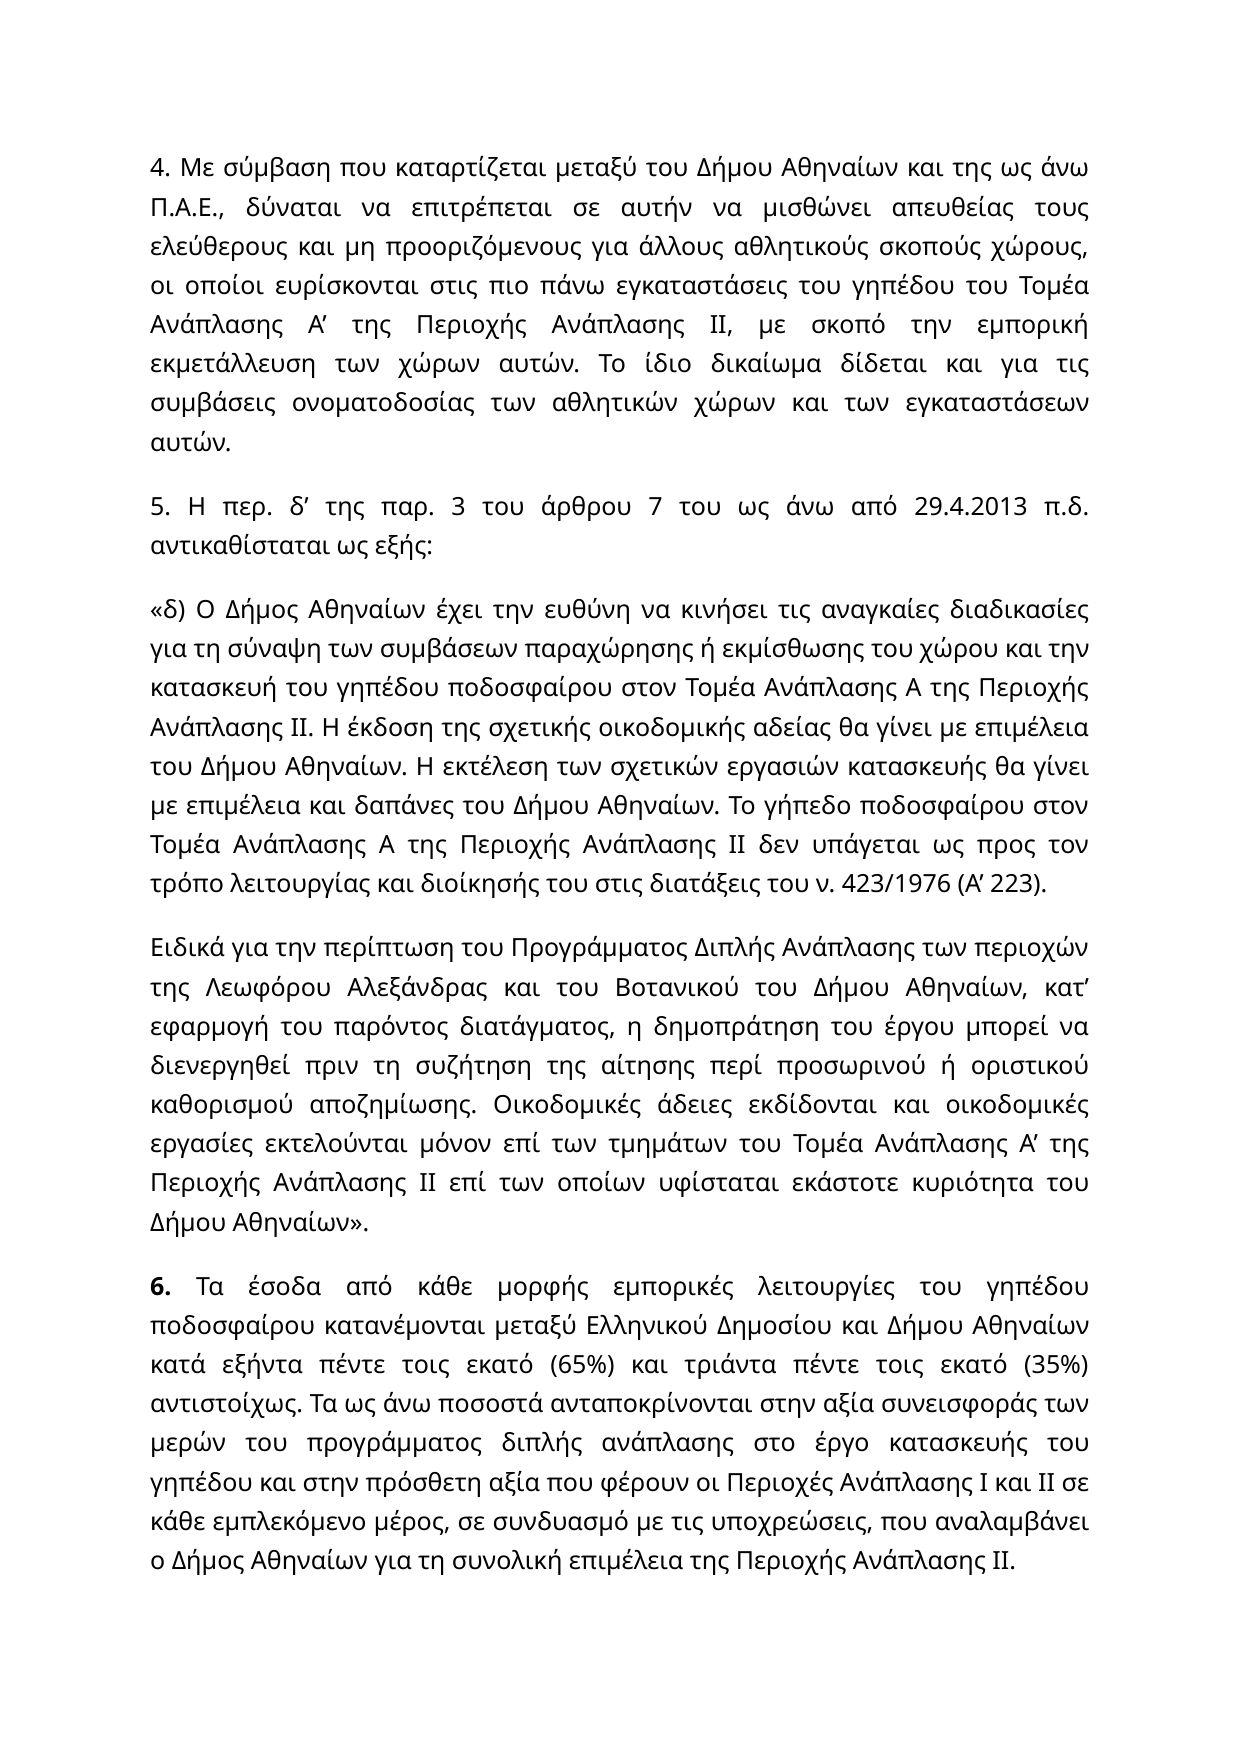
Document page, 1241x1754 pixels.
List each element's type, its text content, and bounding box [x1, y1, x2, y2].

text 5. Η περ. δ’ της παρ. 3 του άρθρου 7 του ως άνω από 29.4.2013 π.δ. αντικαθίσταται ως εξής: [150, 488, 1090, 562]
text 6. Τα έσοδα από κάθε μορφής εμπορικές λειτουργίες του γηπέδου ποδοσφαίρου κατανέμονται μεταξύ Ελληνικού Δημοσίου και Δήμου Αθηναίων κατά εξήντα πέντε τοις εκατό (65%) και τριάντα πέντε τοις εκατό (35%) αντιστοίχως. Τα ως άνω ποσοστά ανταποκρίνονται στην αξία συνεισφοράς των μερών του προγράμματος διπλής ανάπλασης στο έργο κατασκευής του γηπέδου και στην πρόσθετη αξία που φέρουν οι Περιοχές Ανάπλασης Ι και ΙΙ σε κάθε εμπλεκόμενο μέρος, σε συνδυασμό με τις υποχρεώσεις, που αναλαμβάνει ο Δήμος Αθηναίων για τη συνολική επιμέλεια της Περιοχής Ανάπλασης ΙΙ. [150, 1268, 1090, 1577]
text Ειδικά για την περίπτωση του Προγράμματος Διπλής Ανάπλασης των περιοχών της Λεωφόρου Αλεξάνδρας και του Βοτανικού του Δήμου Αθηναίων, κατ’ εφαρμογή του παρόντος διατάγματος, η δημοπράτηση του έργου μπορεί να διενεργηθεί πριν τη συζήτηση της αίτησης περί προσωρινού ή οριστικού καθορισμού αποζημίωσης. Οικοδομικές άδειες εκδίδονται και οικοδομικές εργασίες εκτελούνται μόνον επί των τμημάτων του Τομέα Ανάπλασης Α’ της Περιοχής Ανάπλασης ΙΙ επί των οποίων υφίσταται εκάστοτε κυριότητα του Δήμου Αθηναίων». [150, 930, 1090, 1238]
text 4. Με σύμβαση που καταρτίζεται μεταξύ του Δήμου Αθηναίων και της ως άνω Π.Α.Ε., δύναται να επιτρέπεται σε αυτήν να μισθώνει απευθείας τους ελεύθερους και μη προοριζόμενους για άλλους αθλητικούς σκοπούς χώρους, οι οποίοι ευρίσκονται στις πιο πάνω εγκαταστάσεις του γηπέδου του Τομέα Ανάπλασης Α’ της Περιοχής Ανάπλασης ΙΙ, με σκοπό την εμπορική εκμετάλλευση των χώρων αυτών. Το ίδιο δικαίωμα δίδεται και για τις συμβάσεις ονοματοδοσίας των αθλητικών χώρων και των εγκαταστάσεων αυτών. [150, 150, 1090, 458]
text «δ) Ο Δήμος Αθηναίων έχει την ευθύνη να κινήσει τις αναγκαίες διαδικασίες για τη σύναψη των συμβάσεων παραχώρησης ή εκμίσθωσης του χώρου και την κατασκευή του γηπέδου ποδοσφαίρου στον Τομέα Ανάπλασης Α της Περιοχής Ανάπλασης ΙΙ. Η έκδοση της σχετικής οικοδομικής αδείας θα γίνει με επιμέλεια του Δήμου Αθηναίων. Η εκτέλεση των σχετικών εργασιών κατασκευής θα γίνει με επιμέλεια και δαπάνες του Δήμου Αθηναίων. Το γήπεδο ποδοσφαίρου στον Τομέα Ανάπλασης Α της Περιοχής Ανάπλασης ΙΙ δεν υπάγεται ως προς τον τρόπο λειτουργίας και διοίκησής του στις διατάξεις του ν. 423/1976 (Α’ 223). [150, 592, 1090, 900]
